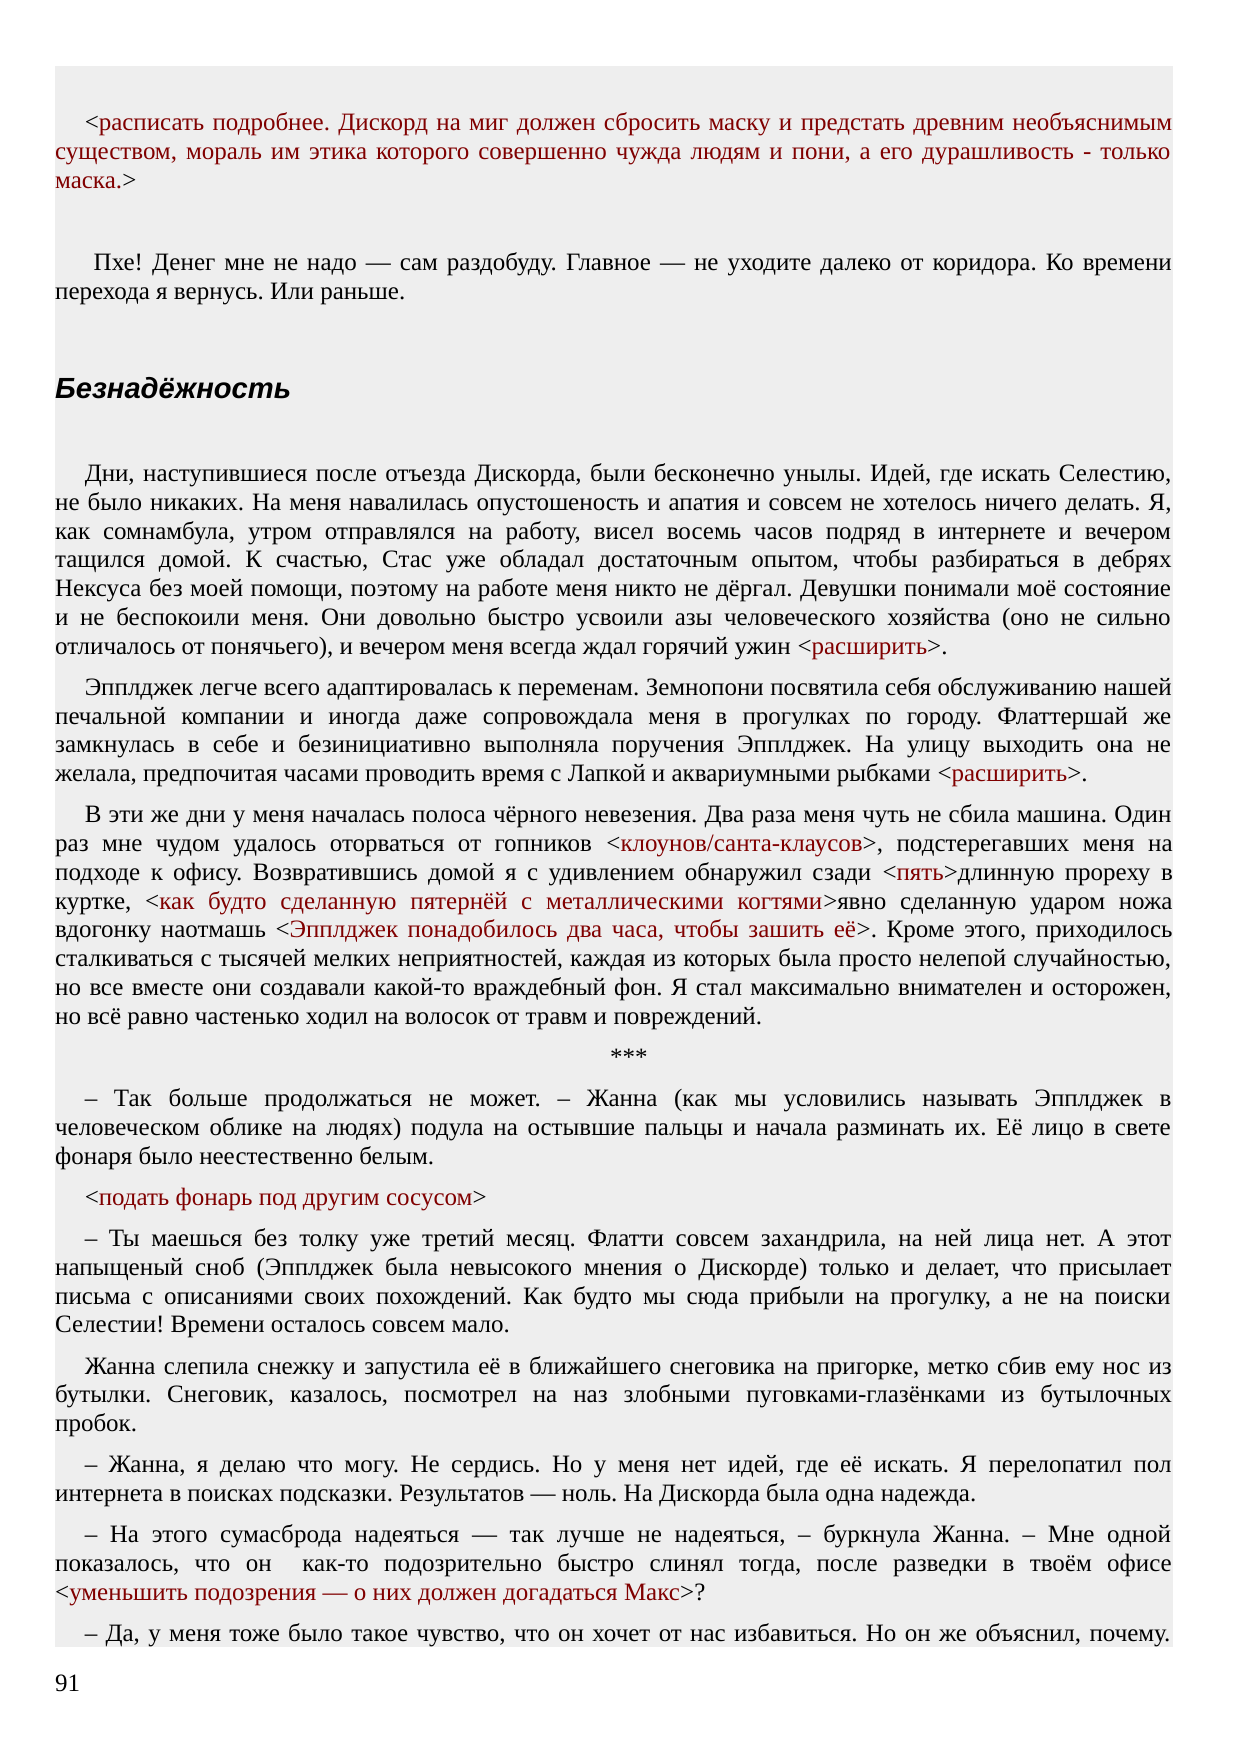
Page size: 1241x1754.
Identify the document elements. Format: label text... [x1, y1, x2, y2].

text *** [55, 1042, 1173, 1071]
text – Жанна, я делаю что могу. Не сердись. Но у меня нет идей, где её искать. Я перелопатил пол интернета в поисках подсказки. Результатов — ноль. На Дискорда была одна надежда. [55, 1449, 1173, 1507]
text В эти же дни у меня началась полоса чёрного невезения. Два раза меня чуть не сбила машина. Один раз мне чудом удалось оторваться от гопников <клоунов/санта-клаусов>, подстерегавших меня на подходе к офису. Возвратившись домой я с удивлением обнаружил сзади <пять>длинную прореху в куртке, <как будто сделанную пятернёй с металлическими когтями>явно сделанную ударом ножа вдогонку наотмашь <Эпплджек понадобилось два часа, чтобы зашить её>. Кроме этого, приходилось сталкиваться с тысячей мелких неприятностей, каждая из которых была просто нелепой случайностью, но все вместе они создавали какой-то враждебный фон. Я стал максимально внимателен и осторожен, но всё равно частенько ходил на волосок от травм и повреждений. [55, 799, 1173, 1029]
text <расписать подробнее. Дискорд на миг должен сбросить маску и предстать древним необъяснимым существом, мораль им этика которого совершенно чужда людям и пони, а его дурашливость - только маска.> [55, 107, 1173, 193]
subtitle Безнадёжность [55, 371, 1173, 404]
text – Да, у меня тоже было такое чувство, что он хочет от нас избавиться. Но он же объяснил, почему. [55, 1618, 1173, 1647]
text – Ты маешься без толку уже третий месяц. Флатти совсем захандрила, на ней лица нет. А этот напыщеный сноб (Эпплджек была невысокого мнения о Дискорде) только и делает, что присылает письма с описаниями своих похождений. Как будто мы сюда прибыли на прогулку, а не на поиски Селестии! Времени осталось совсем мало. [55, 1223, 1173, 1338]
text Пхе! Денег мне не надо — сам раздобуду. Главное — не уходите далеко от коридора. Ко времени перехода я вернусь. Или раньше. [55, 247, 1173, 305]
text Эпплджек легче всего адаптировалась к переменам. Земнопони посвятила себя обслуживанию нашей печальной компании и иногда даже сопровождала меня в прогулках по городу. Флаттершай же замкнулась в себе и безинициативно выполняла поручения Эпплджек. На улицу выходить она не желала, предпочитая часами проводить время с Лапкой и аквариумными рыбками <расширить>. [55, 672, 1173, 787]
text Жанна слепила снежку и запустила её в ближайшего снеговика на пригорке, метко сбив ему нос из бутылки. Снеговик, казалось, посмотрел на наз злобными пуговками-глазёнками из бутылочных пробок. [55, 1351, 1173, 1437]
text <подать фонарь под другим сосусом> [55, 1182, 1173, 1211]
text – Так больше продолжаться не может. – Жанна (как мы условились называть Эпплджек в человеческом облике на людях) подула на остывшие пальцы и начала разминать их. Её лицо в свете фонаря было неестественно белым. [55, 1083, 1173, 1169]
text – На этого сумасброда надеяться — так лучше не надеяться, – буркнула Жанна. – Мне одной показалось, что он как-то подозрительно быстро слинял тогда, после разведки в твоём офисе <уменьшить подозрения — о них должен догадаться Макс>? [55, 1519, 1173, 1606]
text Дни, наступившиеся после отъезда Дискорда, были бесконечно унылы. Идей, где искать Селестию, не было никаких. На меня навалилась опустошеность и апатия и совсем не хотелось ничего делать. Я, как сомнамбула, утром отправлялся на работу, висел восемь часов подряд в интернете и вечером тащился домой. К счастью, Стас уже обладал достаточным опытом, чтобы разбираться в дебрях Нексуса без моей помощи, поэтому на работе меня никто не дёргал. Девушки понимали моё состояние и не беспокоили меня. Они довольно быстро усвоили азы человеческого хозяйства (оно не сильно отличалось от понячьего), и вечером меня всегда ждал горячий ужин <расширить>. [55, 458, 1173, 659]
